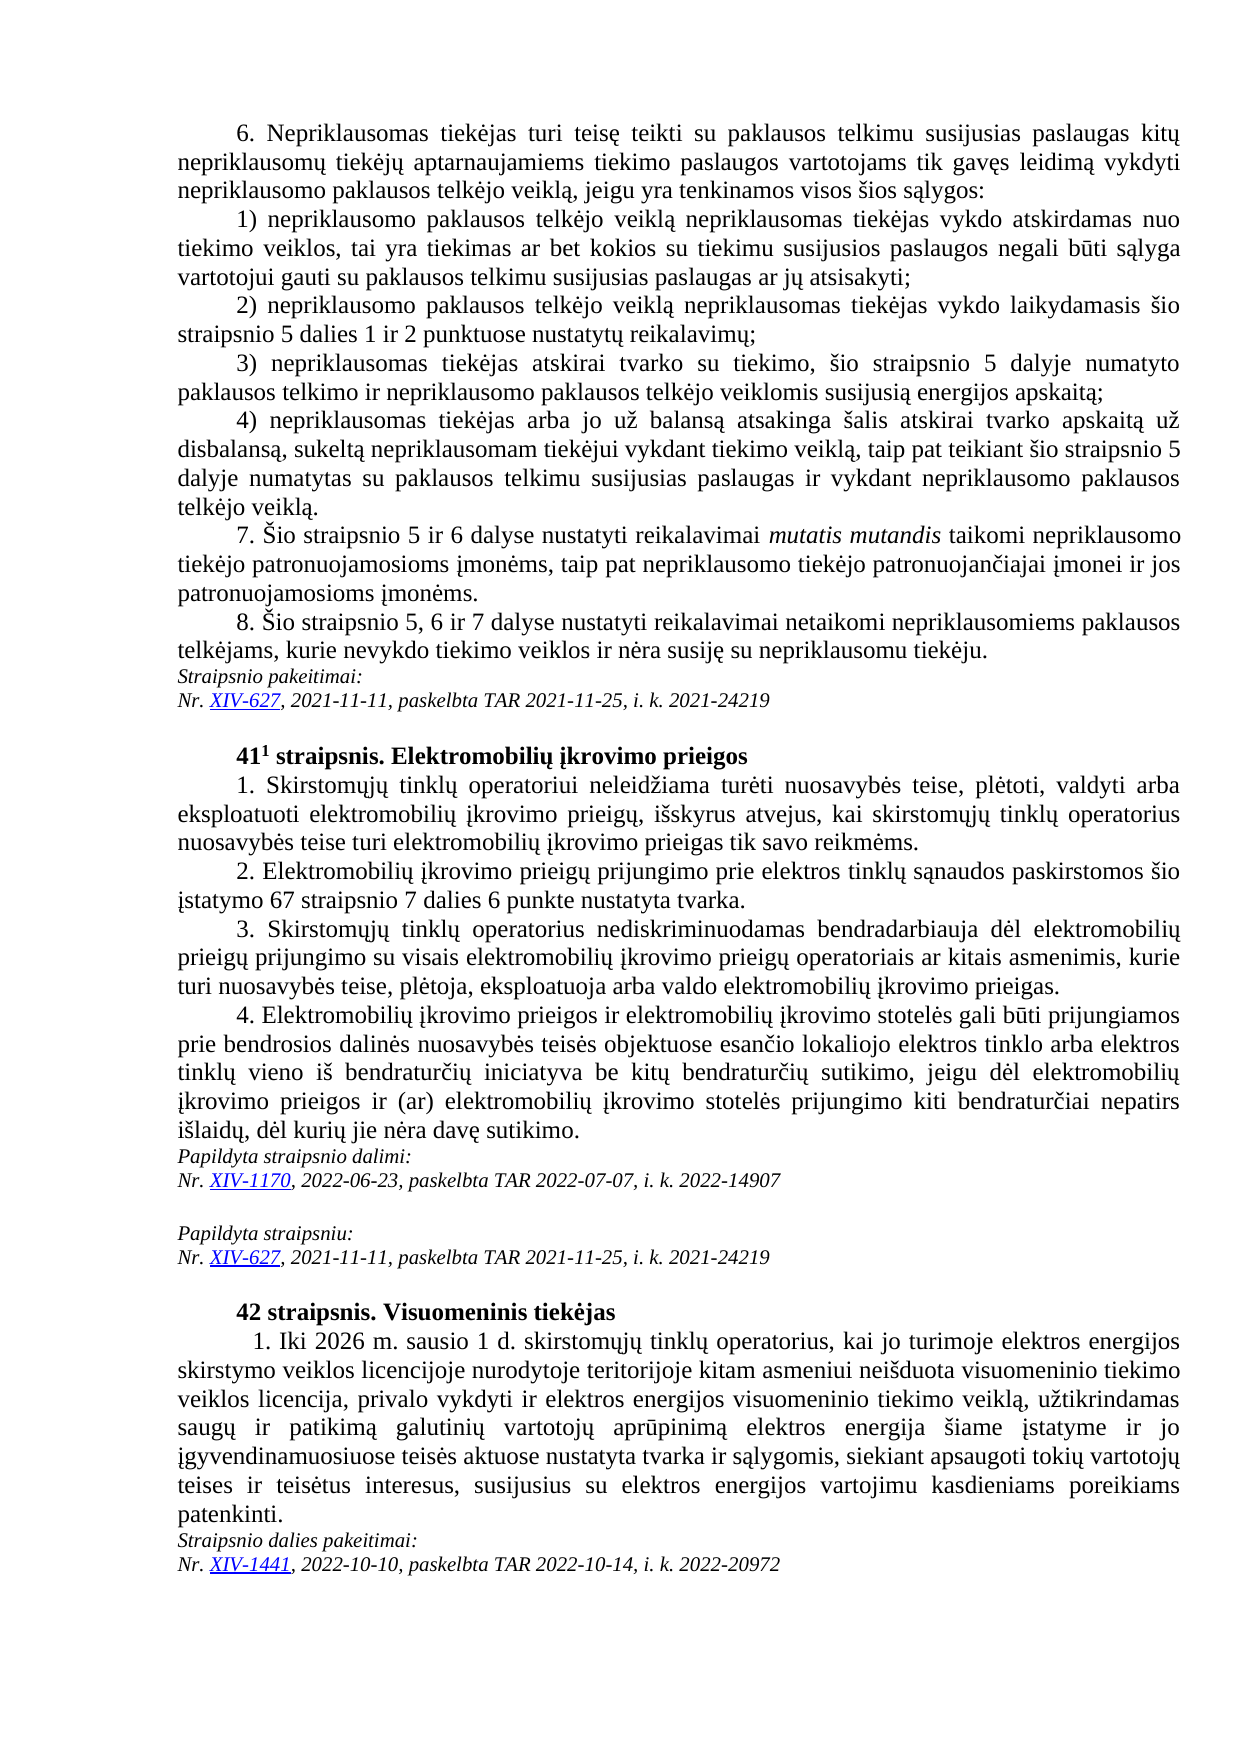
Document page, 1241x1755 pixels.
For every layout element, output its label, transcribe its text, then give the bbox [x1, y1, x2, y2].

text Papildyta straipsnio dalimi: [177, 1144, 1181, 1168]
text 8. Šio straipsnio 5, 6 ir 7 dalyse nustatyti reikalavimai netaikomi nepriklausomiems paklausos telkėjams, kurie nevykdo tiekimo veiklos ir nėra susiję su nepriklausomu tiekėju. [177, 607, 1181, 664]
text 7. Šio straipsnio 5 ir 6 dalyse nustatyti reikalavimai mutatis mutandis taikomi nepriklausomo tiekėjo patronuojamosioms įmonėms, taip pat nepriklausomo tiekėjo patronuojančiajai įmonei ir jos patronuojamosioms įmonėms. [177, 521, 1181, 607]
text 2) nepriklausomo paklausos telkėjo veiklą nepriklausomas tiekėjas vykdo laikydamasis šio straipsnio 5 dalies 1 ir 2 punktuose nustatytų reikalavimų; [177, 291, 1181, 348]
text 1. Iki 2026 m. sausio 1 d. skirstomųjų tinklų operatorius, kai jo turimoje elektros energijos skirstymo veiklos licencijoje nurodytoje teritorijoje kitam asmeniui neišduota visuomeninio tiekimo veiklos licencija, privalo vykdyti ir elektros energijos visuomeninio tiekimo veiklą, užtikrindamas saugų ir patikimą galutinių vartotojų aprūpinimą elektros energija šiame įstatyme ir jo įgyvendinamuosiuose teisės aktuose nustatyta tvarka ir sąlygomis, siekiant apsaugoti tokių vartotojų teises ir teisėtus interesus, susijusius su elektros energijos vartojimu kasdieniams poreikiams patenkinti. [177, 1326, 1181, 1527]
text 2. Elektromobilių įkrovimo prieigų prijungimo prie elektros tinklų sąnaudos paskirstomos šio įstatymo 67 straipsnio 7 dalies 6 punkte nustatyta tvarka. [177, 856, 1181, 914]
text 1. Skirstomųjų tinklų operatoriui neleidžiama turėti nuosavybės teise, plėtoti, valdyti arba eksploatuoti elektromobilių įkrovimo prieigų, išskyrus atvejus, kai skirstomųjų tinklų operatorius nuosavybės teise turi elektromobilių įkrovimo prieigas tik savo reikmėms. [177, 770, 1181, 856]
text 42 straipsnis. Visuomeninis tiekėjas [177, 1297, 1181, 1326]
text Straipsnio pakeitimai: [177, 664, 1181, 688]
text 3) nepriklausomas tiekėjas atskirai tvarko su tiekimo, šio straipsnio 5 dalyje numatyto paklausos telkimo ir nepriklausomo paklausos telkėjo veiklomis susijusią energijos apskaitą; [177, 348, 1181, 406]
text Papildyta straipsniu: [177, 1221, 1181, 1245]
text Nr. XIV-1170, 2022-06-23, paskelbta TAR 2022-07-07, i. k. 2022-14907 [177, 1168, 1181, 1192]
text Nr. XIV-627, 2021-11-11, paskelbta TAR 2021-11-25, i. k. 2021-24219 [177, 688, 1181, 712]
text Nr. XIV-1441, 2022-10-10, paskelbta TAR 2022-10-14, i. k. 2022-20972 [177, 1552, 1181, 1576]
text Straipsnio dalies pakeitimai: [177, 1527, 1181, 1552]
text 4. Elektromobilių įkrovimo prieigos ir elektromobilių įkrovimo stotelės gali būti prijungiamos prie bendrosios dalinės nuosavybės teisės objektuose esančio lokaliojo elektros tinklo arba elektros tinklų vieno iš bendraturčių iniciatyva be kitų bendraturčių sutikimo, jeigu dėl elektromobilių įkrovimo prieigos ir (ar) elektromobilių įkrovimo stotelės prijungimo kiti bendraturčiai nepatirs išlaidų, dėl kurių jie nėra davę sutikimo. [177, 1000, 1181, 1144]
text 3. Skirstomųjų tinklų operatorius nediskriminuodamas bendradarbiauja dėl elektromobilių prieigų prijungimo su visais elektromobilių įkrovimo prieigų operatoriais ar kitais asmenimis, kurie turi nuosavybės teise, plėtoja, eksploatuoja arba valdo elektromobilių įkrovimo prieigas. [177, 914, 1181, 1000]
text 1) nepriklausomo paklausos telkėjo veiklą nepriklausomas tiekėjas vykdo atskirdamas nuo tiekimo veiklos, tai yra tiekimas ar bet kokios su tiekimu susijusios paslaugos negali būti sąlyga vartotojui gauti su paklausos telkimu susijusias paslaugas ar jų atsisakyti; [177, 204, 1181, 291]
text 4) nepriklausomas tiekėjas arba jo už balansą atsakinga šalis atskirai tvarko apskaitą už disbalansą, sukeltą nepriklausomam tiekėjui vykdant tiekimo veiklą, taip pat teikiant šio straipsnio 5 dalyje numatytas su paklausos telkimu susijusias paslaugas ir vykdant nepriklausomo paklausos telkėjo veiklą. [177, 406, 1181, 521]
text Nr. XIV-627, 2021-11-11, paskelbta TAR 2021-11-25, i. k. 2021-24219 [177, 1245, 1181, 1269]
text 411 straipsnis. Elektromobilių įkrovimo prieigos [177, 741, 1181, 770]
text 6. Nepriklausomas tiekėjas turi teisę teikti su paklausos telkimu susijusias paslaugas kitų nepriklausomų tiekėjų aptarnaujamiems tiekimo paslaugos vartotojams tik gavęs leidimą vykdyti nepriklausomo paklausos telkėjo veiklą, jeigu yra tenkinamos visos šios sąlygos: [177, 118, 1181, 204]
